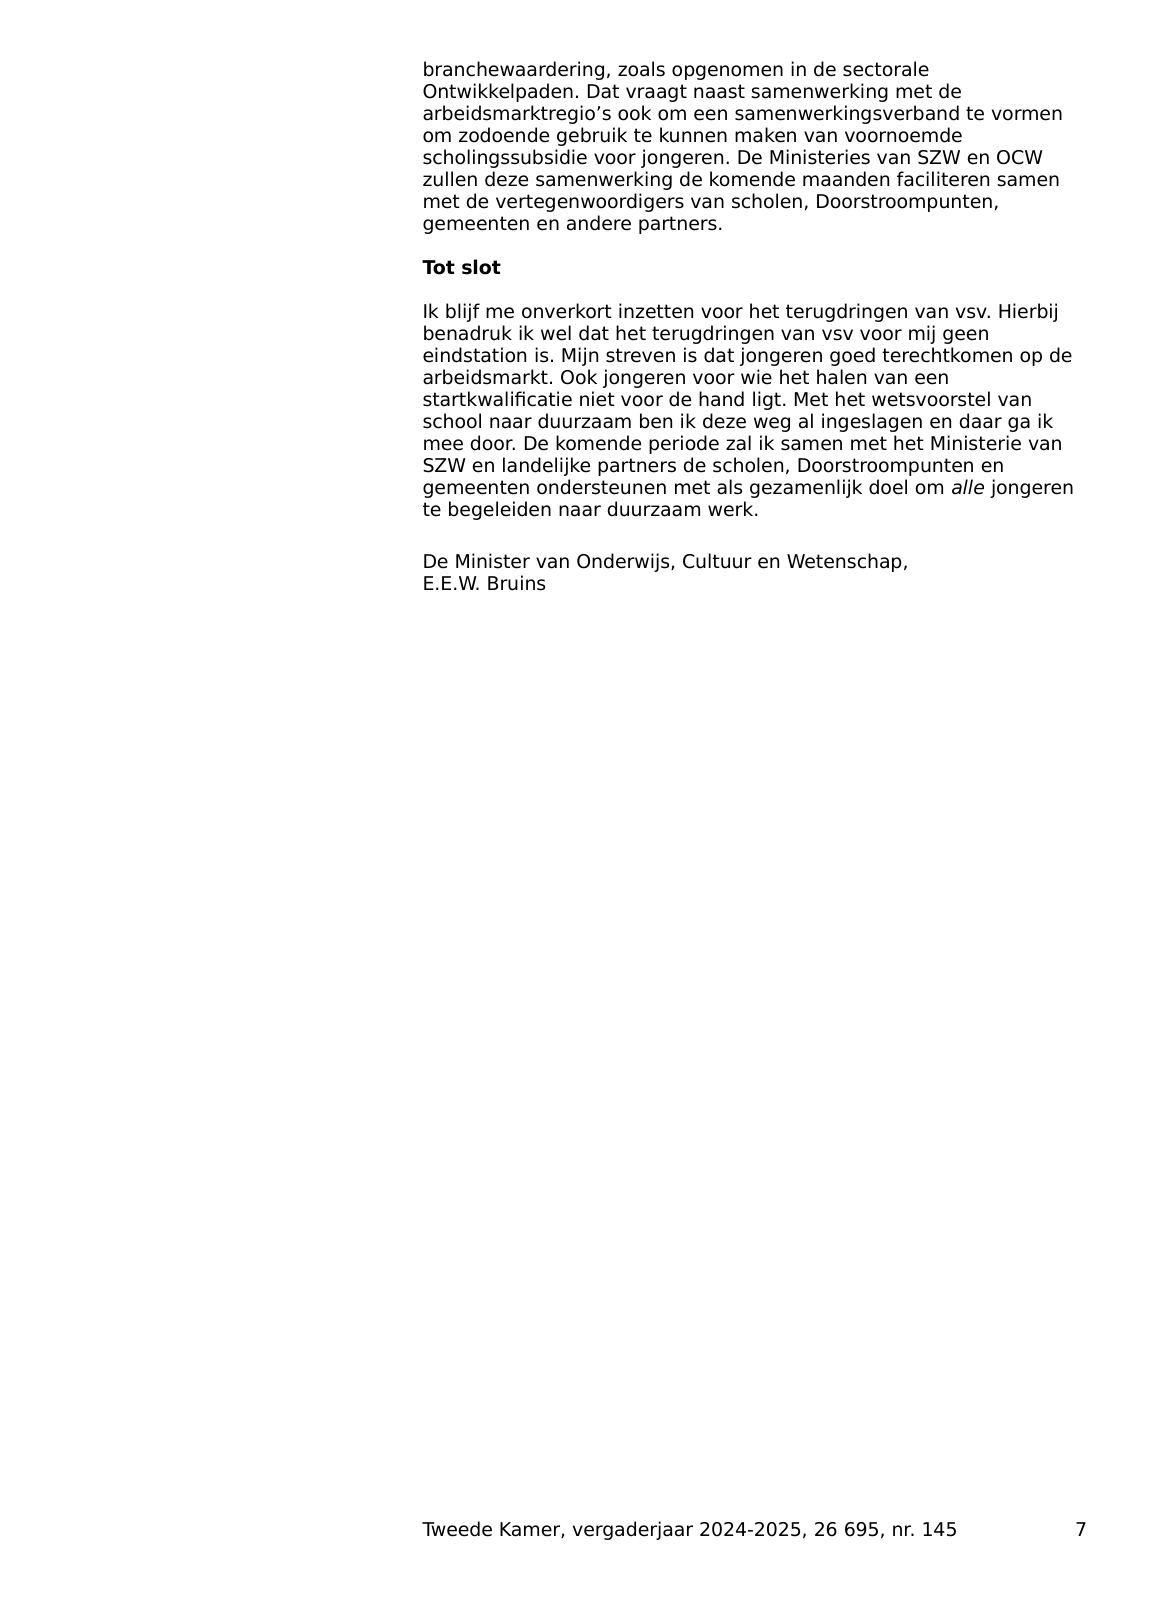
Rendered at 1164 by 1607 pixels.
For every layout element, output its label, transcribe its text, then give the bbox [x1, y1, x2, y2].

subtitle Tot slot [422, 257, 1087, 279]
text Ik blijf me onverkort inzetten voor het terugdringen van vsv. Hierbij benadruk ik wel dat het terugdringen van vsv voor mij geen eindstation is. Mijn streven is dat jongeren goed terechtkomen op de arbeidsmarkt. Ook jongeren voor wie het halen van een startkwalificatie niet voor de hand ligt. Met het wetsvoorstel van school naar duurzaam ben ik deze weg al ingeslagen en daar ga ik mee door. De komende periode zal ik samen met het Ministerie van SZW en landelijke partners de scholen, Doorstroompunten en gemeenten ondersteunen met als gezamenlijk doel om alle jongeren te begeleiden naar duurzaam werk. [422, 301, 1087, 521]
text De Minister van Onderwijs, Cultuur en Wetenschap, E.E.W. Bruins [422, 551, 1087, 595]
text branchewaardering, zoals opgenomen in de sectorale Ontwikkelpaden. Dat vraagt naast samenwerking met de arbeidsmarktregio’s ook om een samenwerkingsverband te vormen om zodoende gebruik te kunnen maken van voornoemde scholingssubsidie voor jongeren. De Ministeries van SZW en OCW zullen deze samenwerking de komende maanden faciliteren samen met de vertegenwoordigers van scholen, Doorstroompunten, gemeenten en andere partners. [422, 59, 1087, 235]
